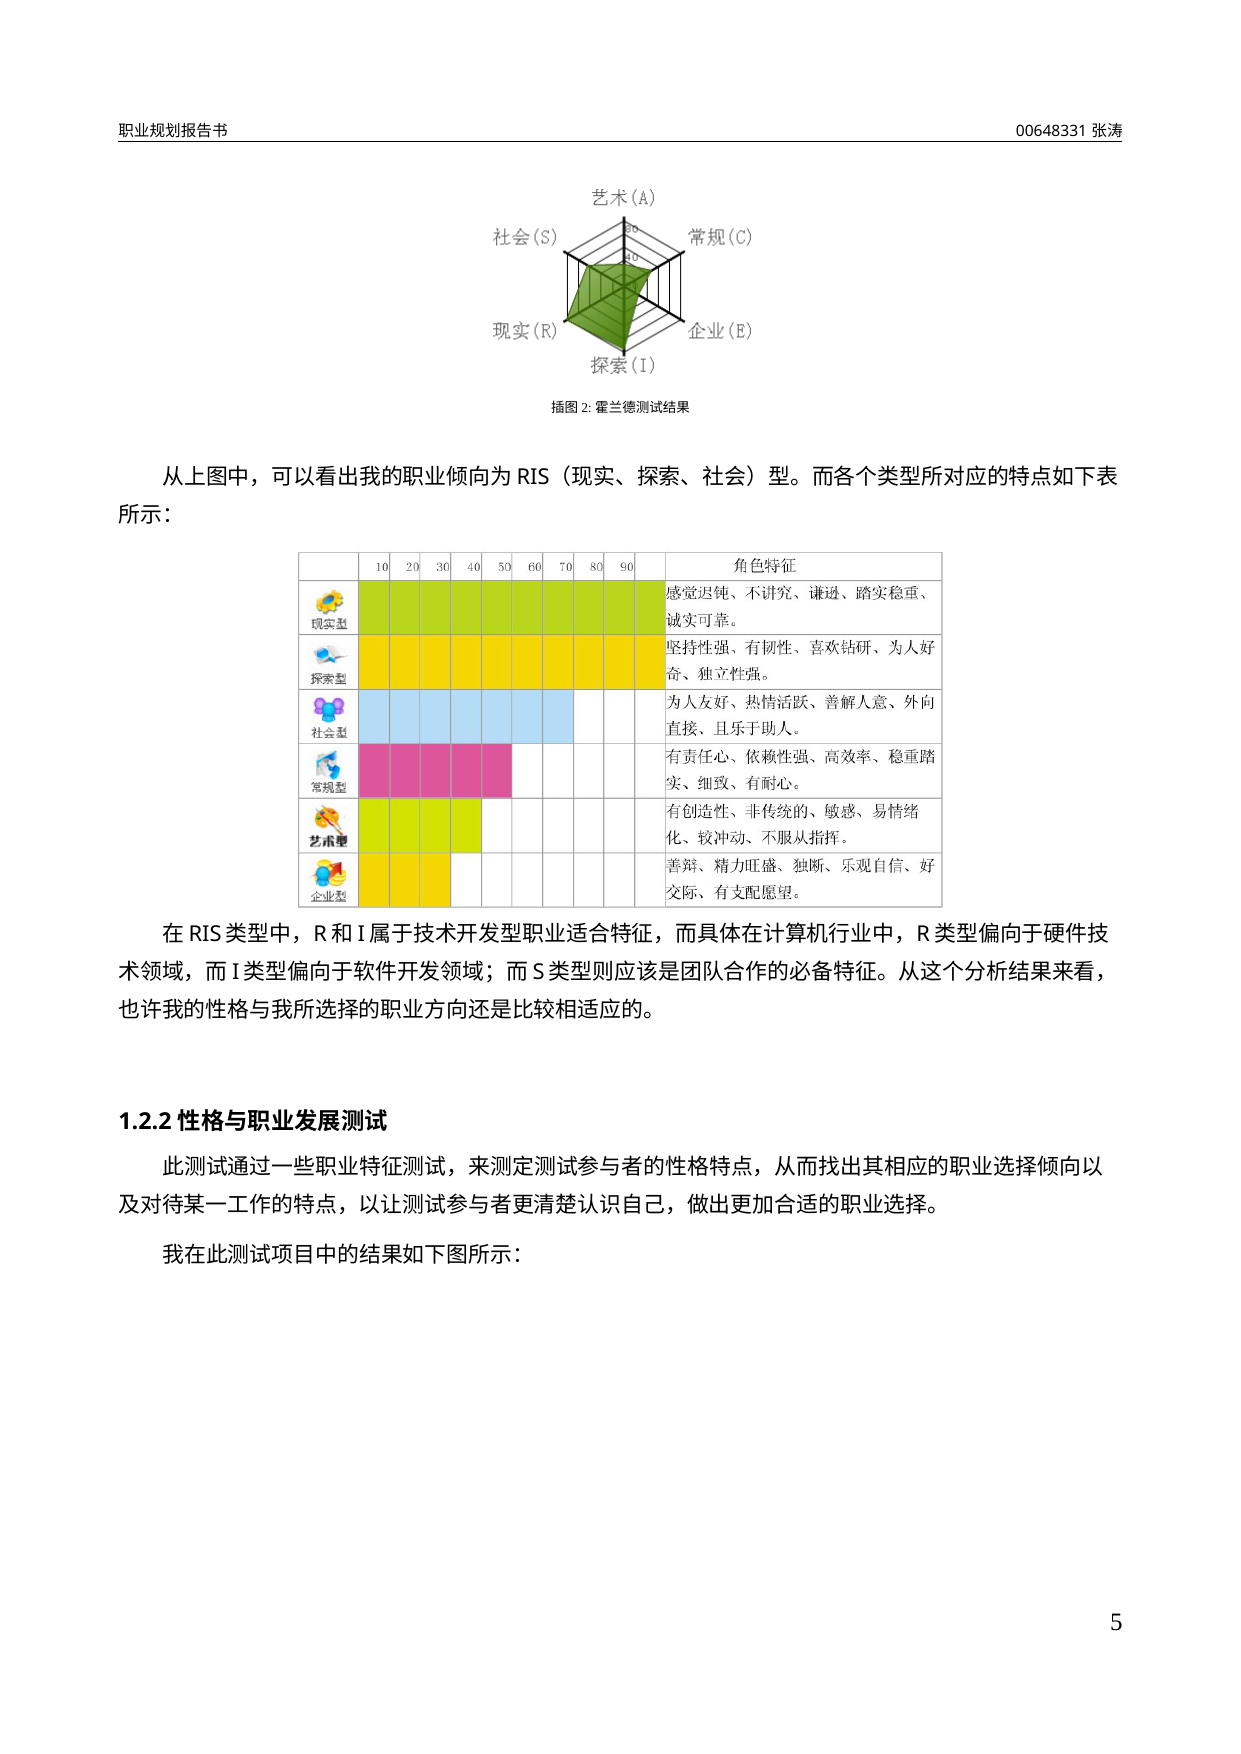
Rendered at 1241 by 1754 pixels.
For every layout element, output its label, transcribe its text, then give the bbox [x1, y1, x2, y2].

text 在RIS类型中，R和I属于技术开发型职业适合特征，而具体在计算机行业中，R类型偏向于硬件技术领域，而I类型偏向于软件开发领域；而S类型则应该是团队合作的必备特征。从这个分析结果来看，也许我的性格与我所选择的职业方向还是比较相适应的。 [118, 911, 1122, 1024]
text 从上图中，可以看出我的职业倾向为RIS（现实、探索、社会）型。而各个类型所对应的特点如下表所示： [118, 459, 1122, 528]
picture [477, 183, 764, 397]
picture [294, 547, 946, 911]
text 插图 2: 霍兰德测试结果 [477, 397, 763, 417]
subtitle 1.2.2 性格与职业发展测试 [118, 1102, 1122, 1136]
text 此测试通过一些职业特征测试，来测定测试参与者的性格特点，从而找出其相应的职业选择倾向以及对待某一工作的特点，以让测试参与者更清楚认识自己，做出更加合适的职业选择。 [118, 1149, 1122, 1218]
text 我在此测试项目中的结果如下图所示： [118, 1237, 1122, 1269]
